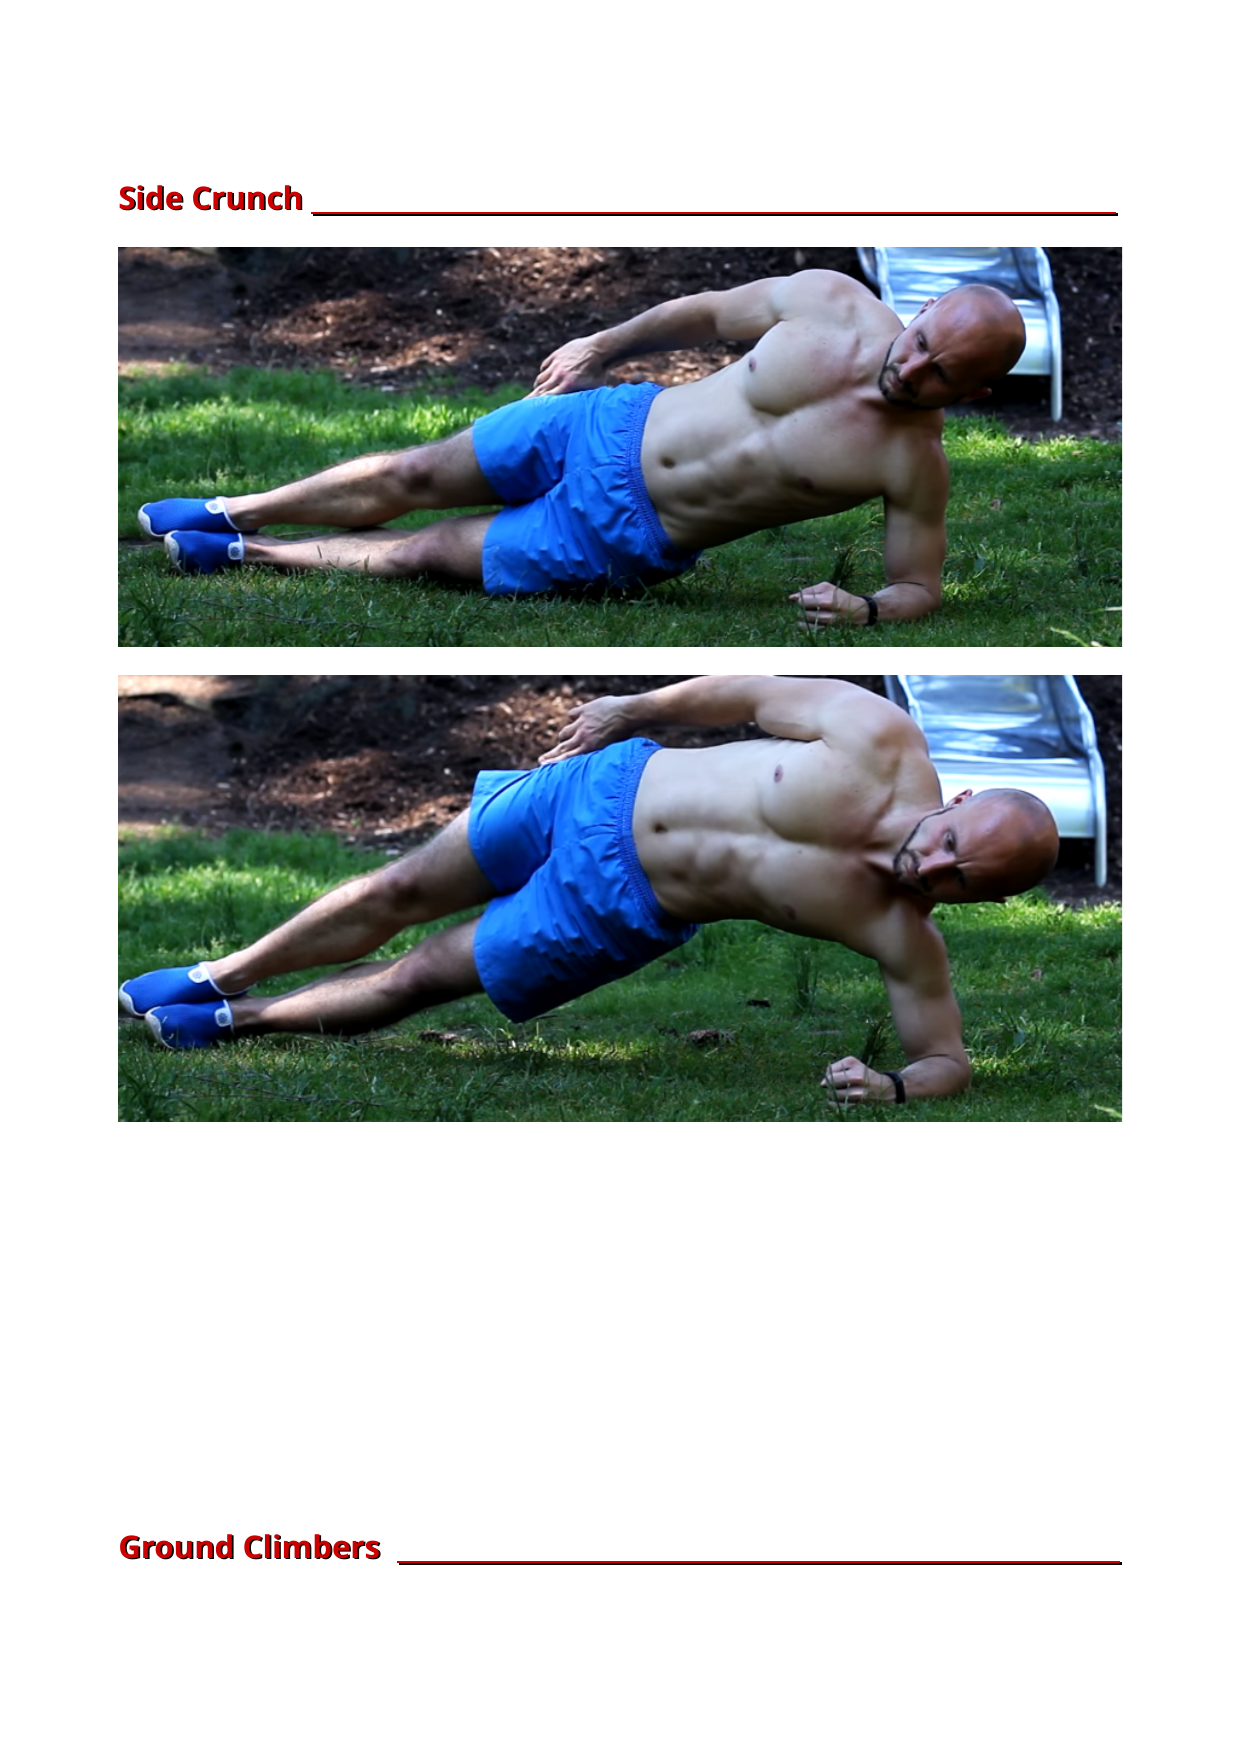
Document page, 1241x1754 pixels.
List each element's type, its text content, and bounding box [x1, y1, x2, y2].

text Ground Climbers [118, 1524, 1122, 1567]
text Side Crunch [118, 176, 1122, 218]
picture [118, 247, 1123, 647]
picture [118, 675, 1123, 1122]
